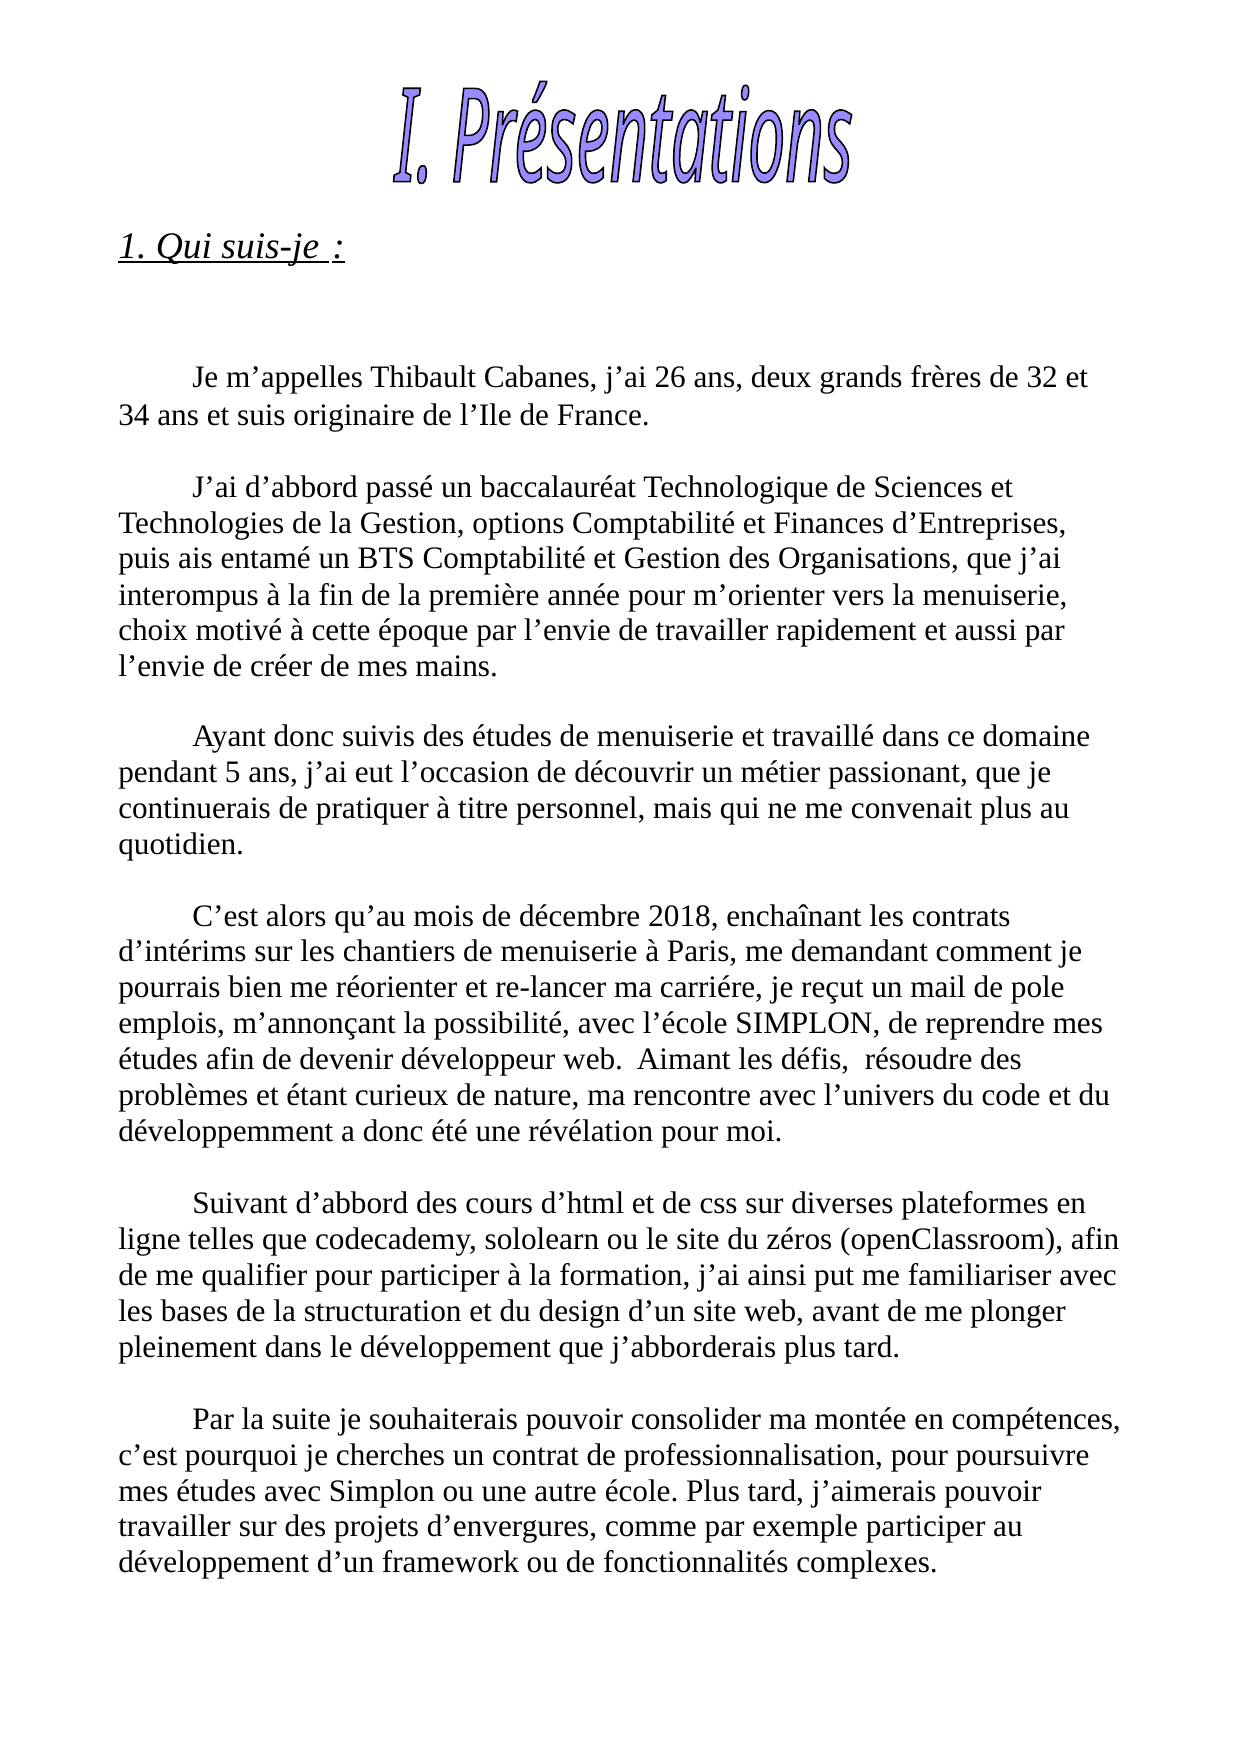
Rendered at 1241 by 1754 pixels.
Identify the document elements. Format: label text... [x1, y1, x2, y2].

text C’est alors qu’au mois de décembre 2018, enchaînant les contrats d’intérims sur les chantiers de menuiserie à Paris, me demandant comment je pourrais bien me réorienter et re-lancer ma carriére, je reçut un mail de pole emplois, m’annonçant la possibilité, avec l’école SIMPLON, de reprendre mes études afin de devenir développeur web. Aimant les défis, résoudre des problèmes et étant curieux de nature, ma rencontre avec l’univers du code et du développemment a donc été une révélation pour moi. [118, 897, 1122, 1148]
text Je m’appelles Thibault Cabanes, j’ai 26 ans, deux grands frères de 32 et 34 ans et suis originaire de l’Ile de France. [118, 353, 1122, 432]
text Par la suite je souhaiterais pouvoir consolider ma montée en compétences, c’est pourquoi je cherches un contrat de professionnalisation, pour poursuivre mes études avec Simplon ou une autre école. Plus tard, j’aimerais pouvoir travailler sur des projets d’envergures, comme par exemple participer au développement d’un framework ou de fonctionnalités complexes. [118, 1400, 1122, 1579]
text J’ai d’abbord passé un baccalauréat Technologique de Sciences et Technologies de la Gestion, options Comptabilité et Finances d’Entreprises, puis ais entamé un BTS Comptabilité et Gestion des Organisations, que j’ai interompus à la fin de la première année pour m’orienter vers la menuiserie, choix motivé à cette époque par l’envie de travailler rapidement et aussi par l’envie de créer de mes mains. [118, 468, 1122, 683]
text Ayant donc suivis des études de menuiserie et travaillé dans ce domaine pendant 5 ans, j’ai eut l’occasion de découvrir un métier passionant, que je continuerais de pratiquer à titre personnel, mais qui ne me convenait plus au quotidien. [118, 717, 1122, 861]
text Suivant d’abbord des cours d’html et de css sur diverses plateformes en ligne telles que codecademy, sololearn ou le site du zéros (openClassroom), afin de me qualifier pour participer à la formation, j’ai ainsi put me familiariser avec les bases de la structuration et du design d’un site web, avant de me plonger pleinement dans le développement que j’abborderais plus tard. [118, 1184, 1122, 1364]
text 1. Qui suis-je : [118, 223, 1122, 267]
